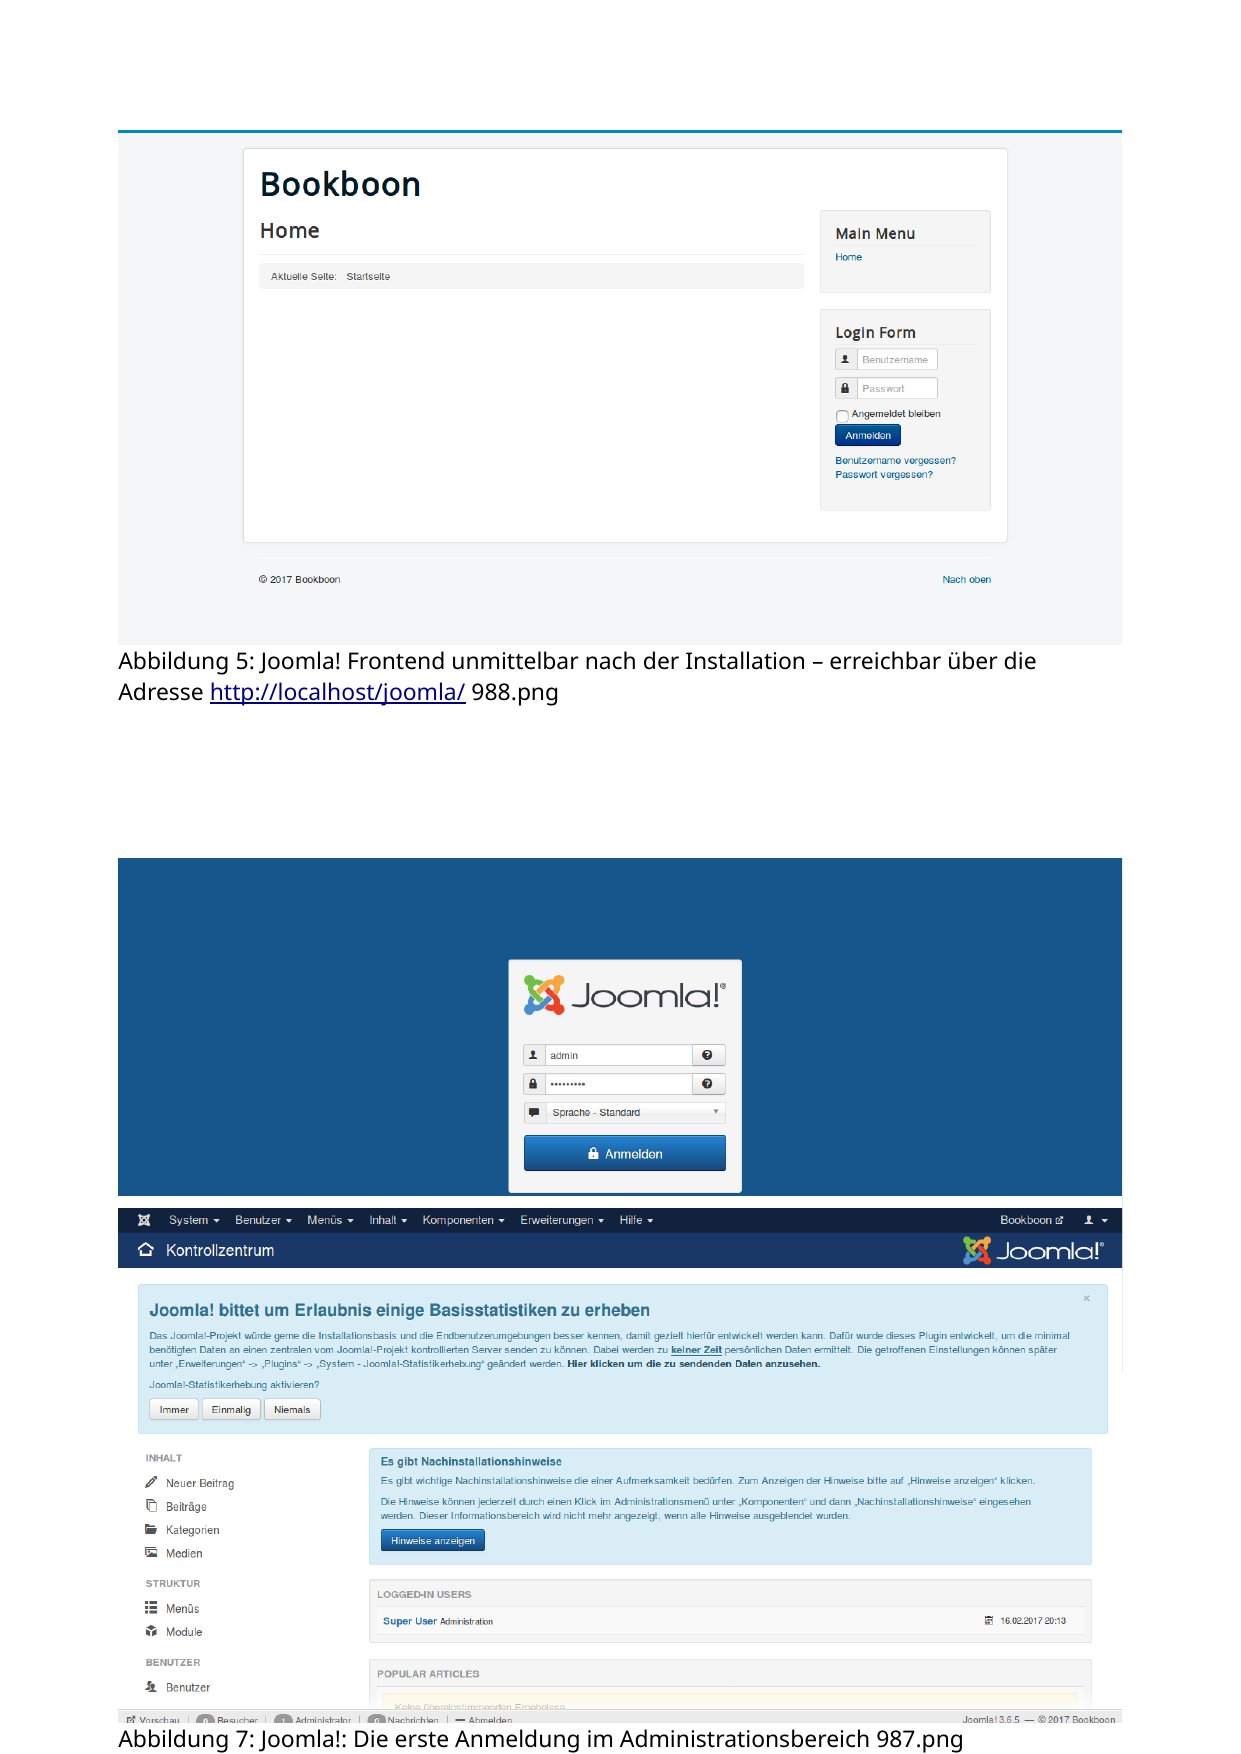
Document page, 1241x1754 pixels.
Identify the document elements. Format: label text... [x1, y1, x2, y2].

text Abbildung 7: Joomla!: Die erste Anmeldung im Administrationsbereich 987.png [118, 1723, 1122, 1754]
picture [118, 134, 1123, 645]
text Abbildung 5: Joomla! Frontend unmittelbar nach der Installation – erreichbar über die Adresse http://localhost/joomla/ 988.png [118, 645, 1122, 707]
picture [118, 858, 1123, 1723]
